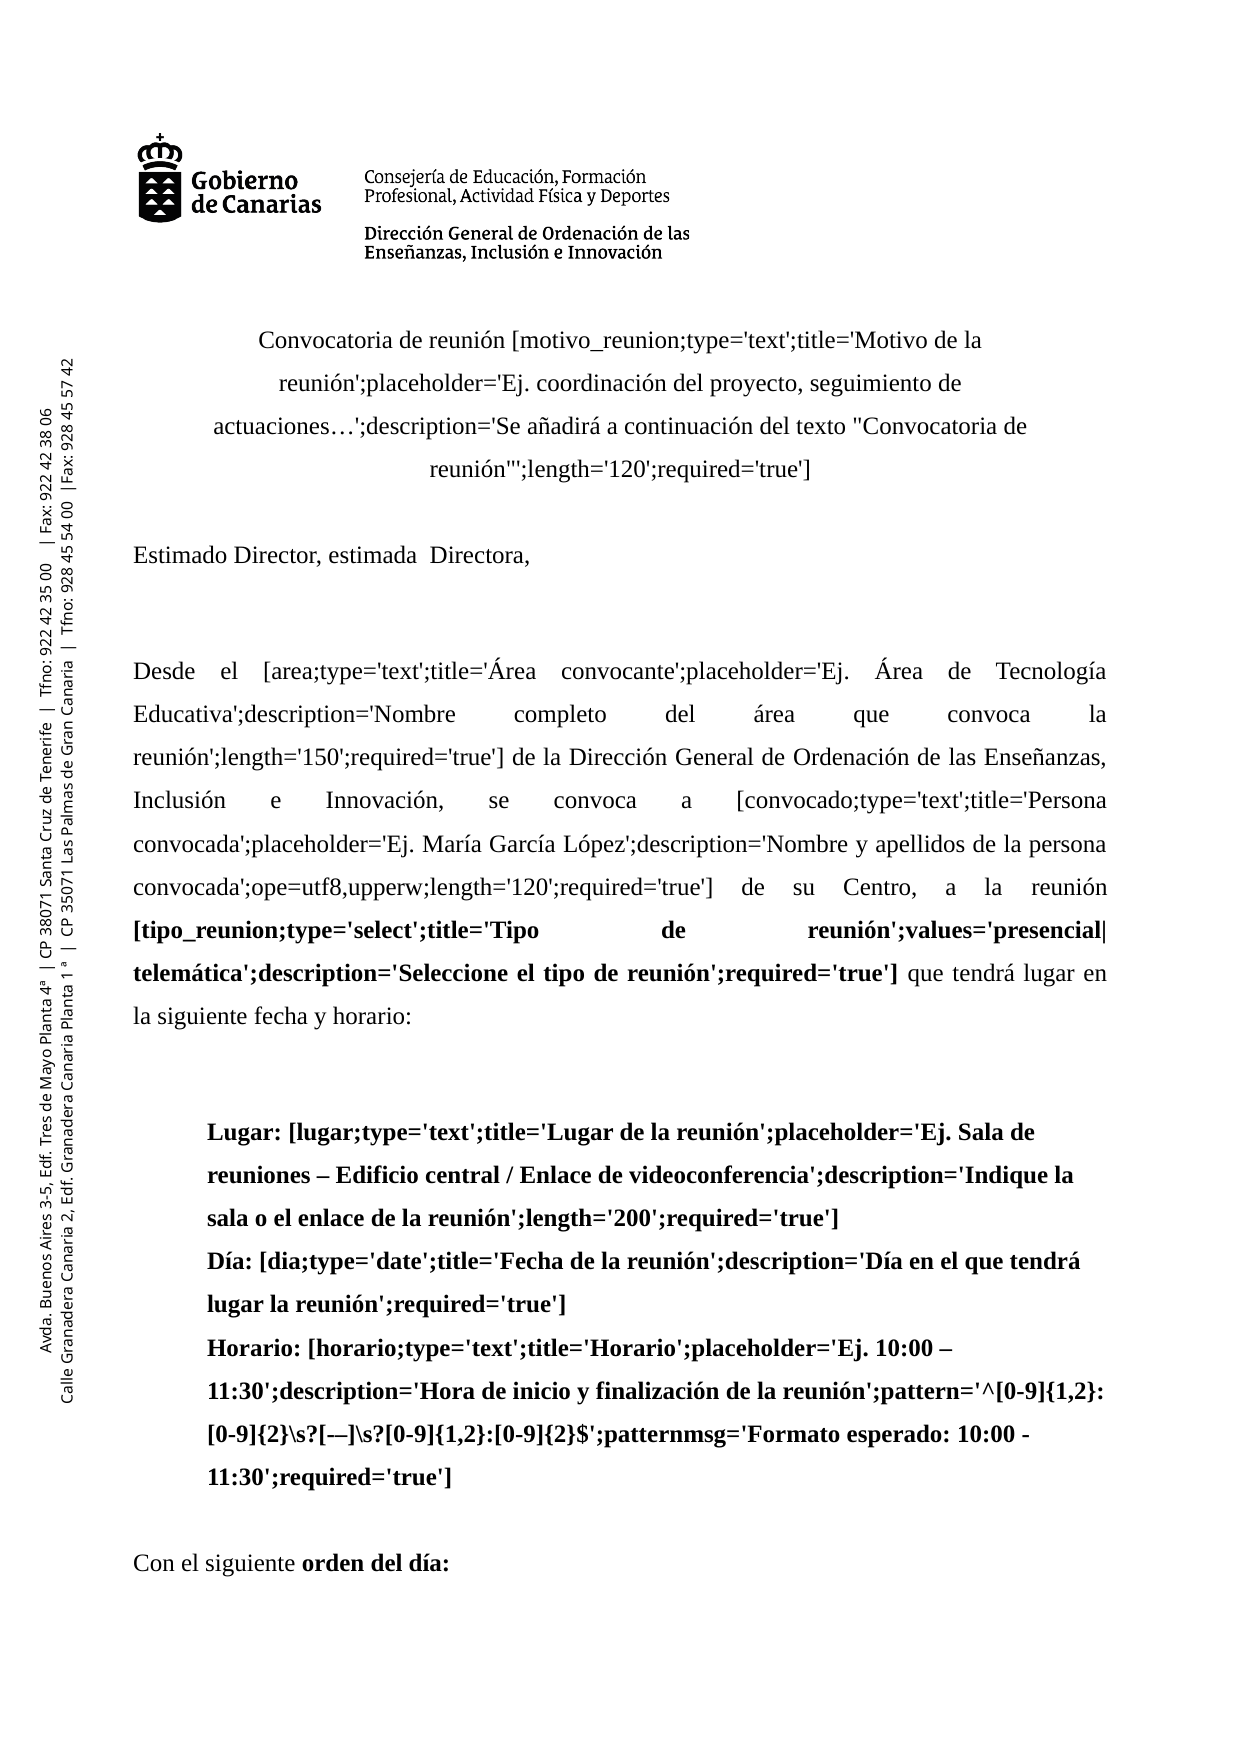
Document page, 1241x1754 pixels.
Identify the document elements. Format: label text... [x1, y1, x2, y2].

list Lugar: [lugar;type='text';title='Lugar de la reunión';placeholder='Ej. Sala de reuniones – Edificio central / Enlace de videoconferencia';description='Indique la sala o el enlace de la reunión';length='200';required='true'] [177, 1117, 1107, 1232]
text Estimado Director, estimada Directora, [133, 541, 1107, 569]
text Con el siguiente orden del día: [133, 1548, 1107, 1577]
picture [137, 133, 690, 262]
text Convocatoria de reunión [motivo_reunion;type='text';title='Motivo de la reunión';placeholder='Ej. coordinación del proyecto, seguimiento de actuaciones…';description='Se añadirá a continuación del texto "Convocatoria de reunión"';length='120';required='true'] [133, 325, 1107, 483]
text Desde el [area;type='text';title='Área convocante';placeholder='Ej. Área de Tecnología Educativa';description='Nombre completo del área que convoca la reunión';length='150';required='true'] de la Dirección General de Ordenación de las Enseñanzas, Inclusión e Innovación, se convoca a [convocado;type='text';title='Persona convocada';placeholder='Ej. María García López';description='Nombre y apellidos de la persona convocada';ope=utf8,upperw;length='120';required='true'] de su Centro, a la reunión [tipo_reunion;type='select';title='Tipo de reunión';values='presencial|telemática';description='Seleccione el tipo de reunión';required='true'] que tendrá lugar en la siguiente fecha y horario: [133, 656, 1107, 1030]
list Día: [dia;type='date';title='Fecha de la reunión';description='Día en el que tendrá lugar la reunión';required='true'] [177, 1246, 1107, 1318]
list Horario: [horario;type='text';title='Horario';placeholder='Ej. 10:00 – 11:30';description='Hora de inicio y finalización de la reunión';pattern='^[0-9]{1,2}:[0-9]{2}\s?[-–]\s?[0-9]{1,2}:[0-9]{2}$';patternmsg='Formato esperado: 10:00 - 11:30';required='true'] [177, 1333, 1107, 1491]
